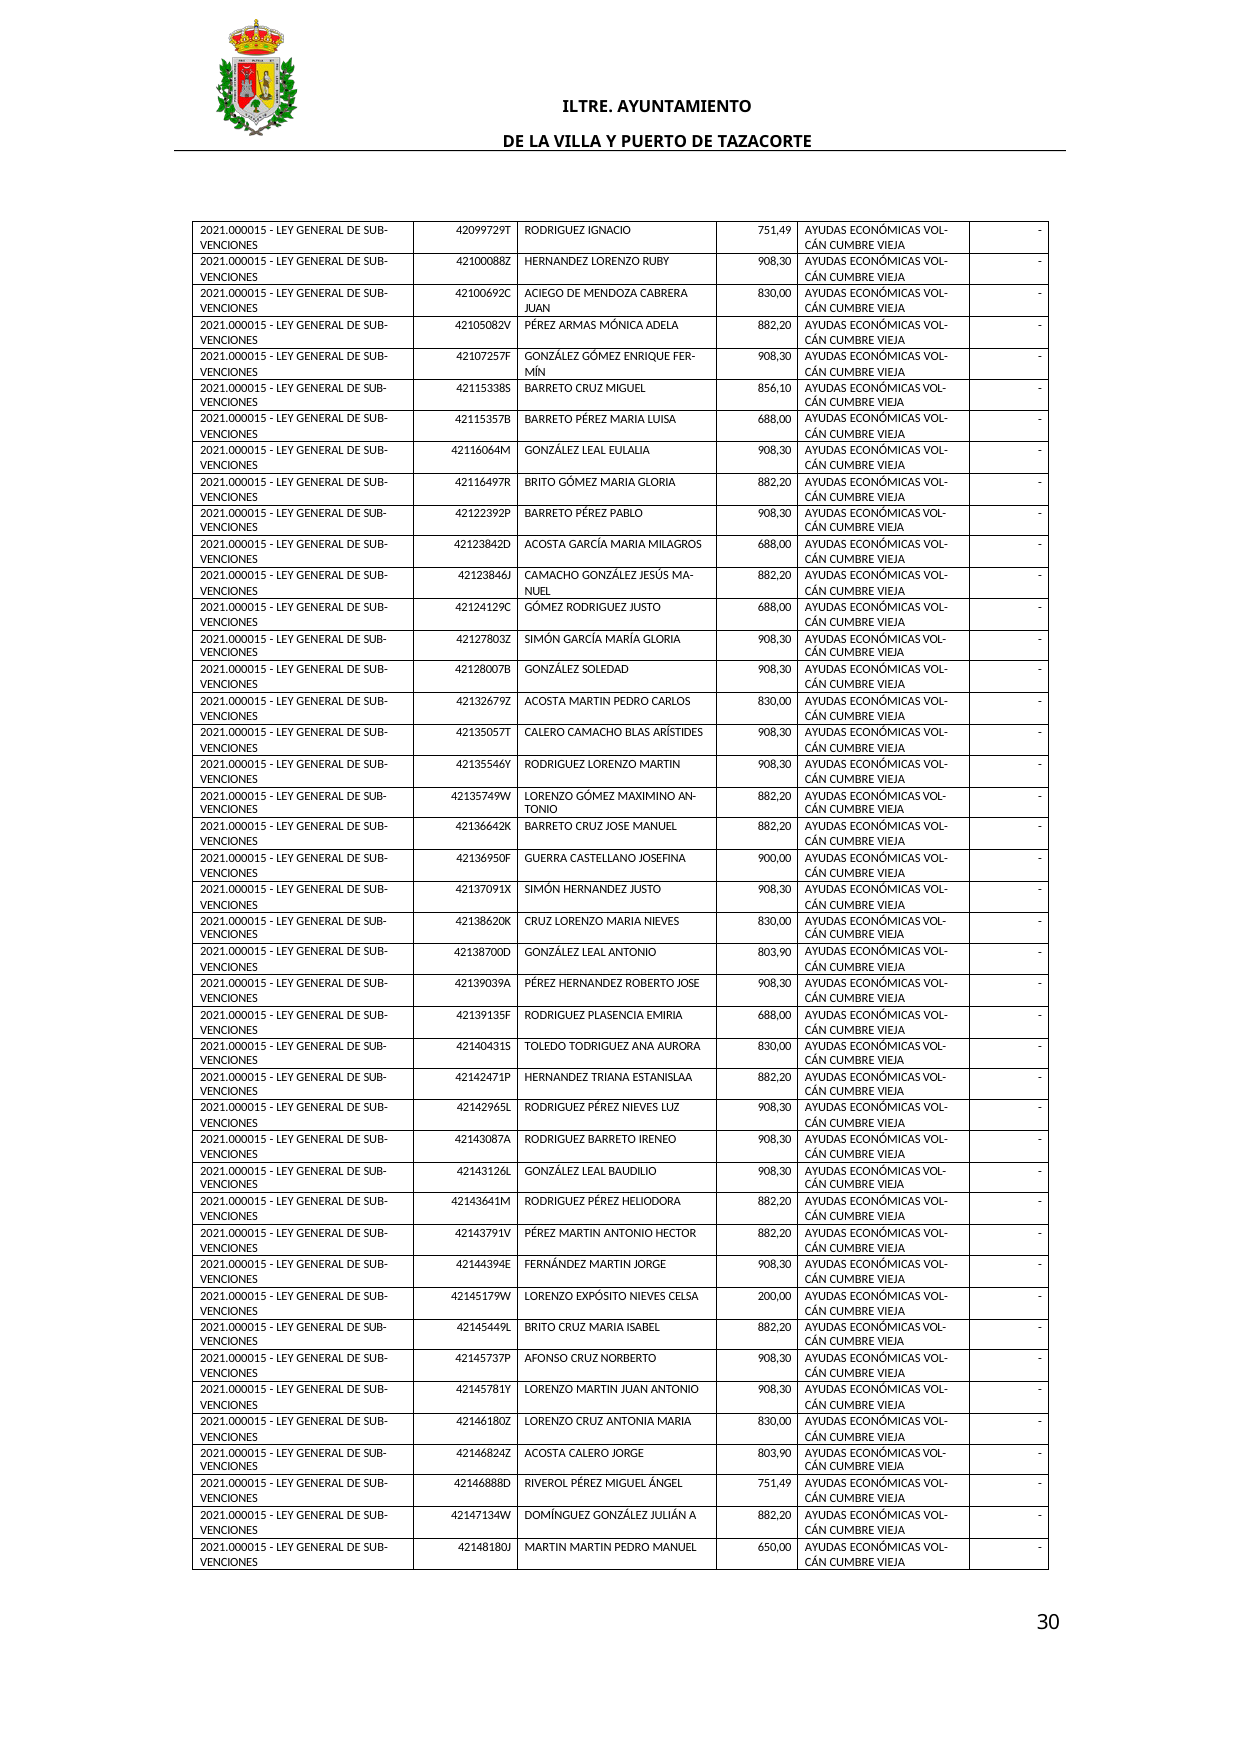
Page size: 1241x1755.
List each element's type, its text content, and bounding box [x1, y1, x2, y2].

table_cell AYUDAS ECONÓMICAS VOL- CÁN CUMBRE VIEJA [798, 380, 969, 409]
table_cell 42105082V [414, 317, 517, 348]
table_cell AYUDAS ECONÓMICAS VOL- CÁN CUMBRE VIEJA [798, 349, 969, 379]
table_cell 908,30 [717, 1131, 797, 1162]
table_cell 42147134W [414, 1507, 517, 1538]
table_cell AYUDAS ECONÓMICAS VOL- CÁN CUMBRE VIEJA [798, 1163, 969, 1192]
table_cell - [970, 725, 1048, 755]
table_cell 42136642K [414, 818, 517, 849]
table_cell 2021.000015 - LEY GENERAL DE SUB- VENCIONES [193, 1193, 413, 1224]
table_cell 42115338S [414, 380, 517, 409]
table_cell 2021.000015 - LEY GENERAL DE SUB- VENCIONES [193, 913, 413, 942]
table_cell 42146180Z [414, 1414, 517, 1444]
table_cell AYUDAS ECONÓMICAS VOL- CÁN CUMBRE VIEJA [798, 536, 969, 567]
table_cell BARRETO CRUZ JOSE MANUEL [518, 818, 716, 849]
table_cell - [970, 285, 1048, 316]
table_cell 42116064M [414, 442, 517, 473]
table_cell 650,00 [717, 1539, 797, 1569]
table_cell 908,30 [717, 349, 797, 379]
table_cell 830,00 [717, 1414, 797, 1444]
table_cell AYUDAS ECONÓMICAS VOL- CÁN CUMBRE VIEJA [798, 1539, 969, 1569]
table_cell MARTIN MARTIN PEDRO MANUEL [518, 1539, 716, 1569]
table_cell 803,90 [717, 944, 797, 974]
table_cell 830,00 [717, 1039, 797, 1068]
table_cell 2021.000015 - LEY GENERAL DE SUB- VENCIONES [193, 568, 413, 598]
table_cell LORENZO EXPÓSITO NIEVES CELSA [518, 1288, 716, 1319]
table_cell 882,20 [717, 1193, 797, 1224]
table_cell 2021.000015 - LEY GENERAL DE SUB- VENCIONES [193, 1131, 413, 1162]
table_cell 42124129C [414, 599, 517, 630]
table_cell LORENZO CRUZ ANTONIA MARIA [518, 1414, 716, 1444]
table_cell - [970, 1414, 1048, 1444]
table_cell 908,30 [717, 1256, 797, 1287]
table_cell 42146888D [414, 1475, 517, 1506]
table_cell 2021.000015 - LEY GENERAL DE SUB- VENCIONES [193, 254, 413, 284]
table_cell 200,00 [717, 1288, 797, 1319]
table_cell ACOSTA CALERO JORGE [518, 1445, 716, 1474]
table_cell 2021.000015 - LEY GENERAL DE SUB- VENCIONES [193, 1350, 413, 1381]
table_cell GONZÁLEZ LEAL EULALIA [518, 442, 716, 473]
table_cell AYUDAS ECONÓMICAS VOL- CÁN CUMBRE VIEJA [798, 568, 969, 598]
table_cell 42137091X [414, 882, 517, 912]
table_cell AYUDAS ECONÓMICAS VOL- CÁN CUMBRE VIEJA [798, 1507, 969, 1538]
table_cell 2021.000015 - LEY GENERAL DE SUB- VENCIONES [193, 1288, 413, 1319]
table_cell 42128007B [414, 661, 517, 692]
table_cell 2021.000015 - LEY GENERAL DE SUB- VENCIONES [193, 1163, 413, 1192]
table_cell 42136950F [414, 850, 517, 881]
table_cell 2021.000015 - LEY GENERAL DE SUB- VENCIONES [193, 1414, 413, 1444]
table_cell PÉREZ MARTIN ANTONIO HECTOR [518, 1225, 716, 1255]
table_cell - [970, 1193, 1048, 1224]
table_cell RODRIGUEZ BARRETO IRENEO [518, 1131, 716, 1162]
table_cell 42145449L [414, 1320, 517, 1349]
table_cell TOLEDO TODRIGUEZ ANA AURORA [518, 1039, 716, 1068]
table_cell ACOSTA GARCÍA MARIA MILAGROS [518, 536, 716, 567]
table_cell RODRIGUEZ PÉREZ HELIODORA [518, 1193, 716, 1224]
table_cell CAMACHO GONZÁLEZ JESÚS MA- NUEL [518, 568, 716, 598]
table_cell 2021.000015 - LEY GENERAL DE SUB- VENCIONES [193, 536, 413, 567]
table_cell AYUDAS ECONÓMICAS VOL- CÁN CUMBRE VIEJA [798, 1320, 969, 1349]
table_cell AFONSO CRUZ NORBERTO [518, 1350, 716, 1381]
table_cell 908,30 [717, 506, 797, 535]
table_cell 2021.000015 - LEY GENERAL DE SUB- VENCIONES [193, 1256, 413, 1287]
table_cell - [970, 818, 1048, 849]
table_cell 42123842D [414, 536, 517, 567]
table_cell 900,00 [717, 850, 797, 881]
table_header 751,49 [717, 222, 797, 253]
table_cell 882,20 [717, 568, 797, 598]
table_cell 42138700D [414, 944, 517, 974]
table_cell AYUDAS ECONÓMICAS VOL- CÁN CUMBRE VIEJA [798, 944, 969, 974]
table_cell - [970, 1539, 1048, 1569]
table_cell AYUDAS ECONÓMICAS VOL- CÁN CUMBRE VIEJA [798, 850, 969, 881]
table_cell - [970, 1256, 1048, 1287]
table_cell 2021.000015 - LEY GENERAL DE SUB- VENCIONES [193, 1039, 413, 1068]
table_cell - [970, 882, 1048, 912]
table_cell 42138620K [414, 913, 517, 942]
table_cell AYUDAS ECONÓMICAS VOL- CÁN CUMBRE VIEJA [798, 1007, 969, 1037]
table_cell RIVEROL PÉREZ MIGUEL ÁNGEL [518, 1475, 716, 1506]
table_cell 908,30 [717, 882, 797, 912]
table_cell - [970, 442, 1048, 473]
table_cell 2021.000015 - LEY GENERAL DE SUB- VENCIONES [193, 756, 413, 787]
table_cell 42143126L [414, 1163, 517, 1192]
table_cell RODRIGUEZ PLASENCIA EMIRIA [518, 1007, 716, 1037]
table_cell 882,20 [717, 1069, 797, 1098]
table_cell - [970, 913, 1048, 942]
table_cell 2021.000015 - LEY GENERAL DE SUB- VENCIONES [193, 1475, 413, 1506]
table_cell 688,00 [717, 1007, 797, 1037]
table_cell 908,30 [717, 661, 797, 692]
table_cell 908,30 [717, 1350, 797, 1381]
table_cell PÉREZ HERNANDEZ ROBERTO JOSE [518, 975, 716, 1006]
table_cell AYUDAS ECONÓMICAS VOL- CÁN CUMBRE VIEJA [798, 818, 969, 849]
table_cell AYUDAS ECONÓMICAS VOL- CÁN CUMBRE VIEJA [798, 725, 969, 755]
table_cell RODRIGUEZ LORENZO MARTIN [518, 756, 716, 787]
table_cell AYUDAS ECONÓMICAS VOL- CÁN CUMBRE VIEJA [798, 1256, 969, 1287]
table_cell 2021.000015 - LEY GENERAL DE SUB- VENCIONES [193, 850, 413, 881]
table_cell AYUDAS ECONÓMICAS VOL- CÁN CUMBRE VIEJA [798, 1414, 969, 1444]
table_cell AYUDAS ECONÓMICAS VOL- CÁN CUMBRE VIEJA [798, 1131, 969, 1162]
table_cell - [970, 1288, 1048, 1319]
table_cell - [970, 1382, 1048, 1412]
table_cell 42139039A [414, 975, 517, 1006]
table_cell 42145179W [414, 1288, 517, 1319]
table_cell - [970, 1225, 1048, 1255]
table_cell AYUDAS ECONÓMICAS VOL- CÁN CUMBRE VIEJA [798, 1350, 969, 1381]
table_cell AYUDAS ECONÓMICAS VOL- CÁN CUMBRE VIEJA [798, 975, 969, 1006]
table_cell AYUDAS ECONÓMICAS VOL- CÁN CUMBRE VIEJA [798, 411, 969, 441]
table_cell AYUDAS ECONÓMICAS VOL- CÁN CUMBRE VIEJA [798, 756, 969, 787]
table_cell 42122392P [414, 506, 517, 535]
table_cell AYUDAS ECONÓMICAS VOL- CÁN CUMBRE VIEJA [798, 693, 969, 723]
table_cell AYUDAS ECONÓMICAS VOL- CÁN CUMBRE VIEJA [798, 1193, 969, 1224]
table_cell 908,30 [717, 254, 797, 284]
table_cell - [970, 474, 1048, 504]
table_cell 908,30 [717, 1100, 797, 1130]
table_cell 882,20 [717, 317, 797, 348]
table_cell 882,20 [717, 1225, 797, 1255]
table_cell GONZÁLEZ SOLEDAD [518, 661, 716, 692]
table_cell - [970, 1350, 1048, 1381]
table_cell - [970, 1507, 1048, 1538]
table_cell AYUDAS ECONÓMICAS VOL- CÁN CUMBRE VIEJA [798, 913, 969, 942]
table_cell PÉREZ ARMAS MÓNICA ADELA [518, 317, 716, 348]
table_cell 2021.000015 - LEY GENERAL DE SUB- VENCIONES [193, 661, 413, 692]
table_cell 42145781Y [414, 1382, 517, 1412]
table_cell AYUDAS ECONÓMICAS VOL- CÁN CUMBRE VIEJA [798, 599, 969, 630]
table_cell AYUDAS ECONÓMICAS VOL- CÁN CUMBRE VIEJA [798, 1100, 969, 1130]
table_cell - [970, 975, 1048, 1006]
table_cell 2021.000015 - LEY GENERAL DE SUB- VENCIONES [193, 1445, 413, 1474]
table_cell 830,00 [717, 693, 797, 723]
table_cell AYUDAS ECONÓMICAS VOL- CÁN CUMBRE VIEJA [798, 882, 969, 912]
table_cell - [970, 1069, 1048, 1098]
table_cell 42142471P [414, 1069, 517, 1098]
table_cell - [970, 1163, 1048, 1192]
table_cell AYUDAS ECONÓMICAS VOL- CÁN CUMBRE VIEJA [798, 254, 969, 284]
table_cell - [970, 349, 1048, 379]
table_cell 42143641M [414, 1193, 517, 1224]
table_cell 42144394E [414, 1256, 517, 1287]
table_cell - [970, 380, 1048, 409]
table_cell 2021.000015 - LEY GENERAL DE SUB- VENCIONES [193, 1507, 413, 1538]
table_cell - [970, 850, 1048, 881]
table_cell 2021.000015 - LEY GENERAL DE SUB- VENCIONES [193, 975, 413, 1006]
table_cell 2021.000015 - LEY GENERAL DE SUB- VENCIONES [193, 506, 413, 535]
table_cell - [970, 1100, 1048, 1130]
table_cell CALERO CAMACHO BLAS ARÍSTIDES [518, 725, 716, 755]
table_cell CRUZ LORENZO MARIA NIEVES [518, 913, 716, 942]
table_cell AYUDAS ECONÓMICAS VOL- CÁN CUMBRE VIEJA [798, 1069, 969, 1098]
table_cell AYUDAS ECONÓMICAS VOL- CÁN CUMBRE VIEJA [798, 1039, 969, 1068]
table_cell 882,20 [717, 788, 797, 817]
table_cell 751,49 [717, 1475, 797, 1506]
table_cell 42145737P [414, 1350, 517, 1381]
table_cell LORENZO MARTIN JUAN ANTONIO [518, 1382, 716, 1412]
table_cell 42139135F [414, 1007, 517, 1037]
table_cell - [970, 506, 1048, 535]
table_header AYUDAS ECONÓMICAS VOL- CÁN CUMBRE VIEJA [798, 222, 969, 253]
table_cell 2021.000015 - LEY GENERAL DE SUB- VENCIONES [193, 818, 413, 849]
table_cell AYUDAS ECONÓMICAS VOL- CÁN CUMBRE VIEJA [798, 1382, 969, 1412]
table_cell GÓMEZ RODRIGUEZ JUSTO [518, 599, 716, 630]
table_cell 2021.000015 - LEY GENERAL DE SUB- VENCIONES [193, 1069, 413, 1098]
table_cell 2021.000015 - LEY GENERAL DE SUB- VENCIONES [193, 631, 413, 660]
table_cell 42142965L [414, 1100, 517, 1130]
table_cell 42135057T [414, 725, 517, 755]
table_cell 882,20 [717, 818, 797, 849]
table_cell 830,00 [717, 913, 797, 942]
table_cell - [970, 756, 1048, 787]
table_cell BRITO GÓMEZ MARIA GLORIA [518, 474, 716, 504]
table_cell 2021.000015 - LEY GENERAL DE SUB- VENCIONES [193, 1320, 413, 1349]
table_cell AYUDAS ECONÓMICAS VOL- CÁN CUMBRE VIEJA [798, 442, 969, 473]
table_cell BARRETO PÉREZ MARIA LUISA [518, 411, 716, 441]
table_cell 42116497R [414, 474, 517, 504]
table_cell 856,10 [717, 380, 797, 409]
table_header 2021.000015 - LEY GENERAL DE SUB- VENCIONES [193, 222, 413, 253]
table_cell 2021.000015 - LEY GENERAL DE SUB- VENCIONES [193, 944, 413, 974]
table_cell GONZÁLEZ LEAL ANTONIO [518, 944, 716, 974]
table_cell BARRETO PÉREZ PABLO [518, 506, 716, 535]
table_cell BARRETO CRUZ MIGUEL [518, 380, 716, 409]
table_cell 908,30 [717, 756, 797, 787]
table_cell SIMÓN GARCÍA MARÍA GLORIA [518, 631, 716, 660]
table_cell HERNANDEZ TRIANA ESTANISLAA [518, 1069, 716, 1098]
table_cell 2021.000015 - LEY GENERAL DE SUB- VENCIONES [193, 474, 413, 504]
table_cell 688,00 [717, 599, 797, 630]
table_cell RODRIGUEZ PÉREZ NIEVES LUZ [518, 1100, 716, 1130]
table_cell 2021.000015 - LEY GENERAL DE SUB- VENCIONES [193, 380, 413, 409]
table_cell AYUDAS ECONÓMICAS VOL- CÁN CUMBRE VIEJA [798, 1475, 969, 1506]
table_cell - [970, 1007, 1048, 1037]
table_cell - [970, 1475, 1048, 1506]
table_cell 908,30 [717, 631, 797, 660]
table_cell 688,00 [717, 411, 797, 441]
table_cell - [970, 661, 1048, 692]
table_cell 908,30 [717, 725, 797, 755]
table_cell DOMÍNGUEZ GONZÁLEZ JULIÁN A [518, 1507, 716, 1538]
table_cell - [970, 788, 1048, 817]
table_cell 42115357B [414, 411, 517, 441]
table_cell AYUDAS ECONÓMICAS VOL- CÁN CUMBRE VIEJA [798, 788, 969, 817]
table_cell ACOSTA MARTIN PEDRO CARLOS [518, 693, 716, 723]
table_cell - [970, 944, 1048, 974]
table_cell 2021.000015 - LEY GENERAL DE SUB- VENCIONES [193, 1382, 413, 1412]
table_cell 42140431S [414, 1039, 517, 1068]
table_cell 2021.000015 - LEY GENERAL DE SUB- VENCIONES [193, 1100, 413, 1130]
table_cell 2021.000015 - LEY GENERAL DE SUB- VENCIONES [193, 349, 413, 379]
table_cell 830,00 [717, 285, 797, 316]
table_cell AYUDAS ECONÓMICAS VOL- CÁN CUMBRE VIEJA [798, 474, 969, 504]
table_cell SIMÓN HERNANDEZ JUSTO [518, 882, 716, 912]
table_cell 42143791V [414, 1225, 517, 1255]
table_cell 2021.000015 - LEY GENERAL DE SUB- VENCIONES [193, 411, 413, 441]
table_cell 803,90 [717, 1445, 797, 1474]
table_cell 2021.000015 - LEY GENERAL DE SUB- VENCIONES [193, 442, 413, 473]
table_cell AYUDAS ECONÓMICAS VOL- CÁN CUMBRE VIEJA [798, 1225, 969, 1255]
table_cell - [970, 536, 1048, 567]
table_cell FERNÁNDEZ MARTIN JORGE [518, 1256, 716, 1287]
table_cell - [970, 568, 1048, 598]
table_cell 42135546Y [414, 756, 517, 787]
table_cell 2021.000015 - LEY GENERAL DE SUB- VENCIONES [193, 1539, 413, 1569]
table_header 42099729T [414, 222, 517, 253]
table_cell 2021.000015 - LEY GENERAL DE SUB- VENCIONES [193, 599, 413, 630]
table_cell AYUDAS ECONÓMICAS VOL- CÁN CUMBRE VIEJA [798, 631, 969, 660]
table_cell - [970, 1445, 1048, 1474]
table_cell 42146824Z [414, 1445, 517, 1474]
table_cell - [970, 317, 1048, 348]
table_cell 882,20 [717, 1507, 797, 1538]
table_cell GONZÁLEZ LEAL BAUDILIO [518, 1163, 716, 1192]
table_cell LORENZO GÓMEZ MAXIMINO AN- TONIO [518, 788, 716, 817]
table_cell 2021.000015 - LEY GENERAL DE SUB- VENCIONES [193, 285, 413, 316]
table_cell - [970, 693, 1048, 723]
table_cell 908,30 [717, 1382, 797, 1412]
table_header - [970, 222, 1048, 253]
table_cell AYUDAS ECONÓMICAS VOL- CÁN CUMBRE VIEJA [798, 285, 969, 316]
table_cell ACIEGO DE MENDOZA CABRERA JUAN [518, 285, 716, 316]
table_cell 42148180J [414, 1539, 517, 1569]
table_cell - [970, 1320, 1048, 1349]
table_cell - [970, 411, 1048, 441]
table_cell 2021.000015 - LEY GENERAL DE SUB- VENCIONES [193, 788, 413, 817]
table_cell AYUDAS ECONÓMICAS VOL- CÁN CUMBRE VIEJA [798, 317, 969, 348]
table_cell GONZÁLEZ GÓMEZ ENRIQUE FER- MÍN [518, 349, 716, 379]
table_header RODRIGUEZ IGNACIO [518, 222, 716, 253]
table_cell - [970, 599, 1048, 630]
table_cell - [970, 1039, 1048, 1068]
table_cell 908,30 [717, 442, 797, 473]
table_cell AYUDAS ECONÓMICAS VOL- CÁN CUMBRE VIEJA [798, 1288, 969, 1319]
table_cell - [970, 254, 1048, 284]
table_cell 42100088Z [414, 254, 517, 284]
table_cell 2021.000015 - LEY GENERAL DE SUB- VENCIONES [193, 882, 413, 912]
table_cell 882,20 [717, 474, 797, 504]
table_cell 908,30 [717, 1163, 797, 1192]
table_cell 42132679Z [414, 693, 517, 723]
table_cell 2021.000015 - LEY GENERAL DE SUB- VENCIONES [193, 317, 413, 348]
table_cell AYUDAS ECONÓMICAS VOL- CÁN CUMBRE VIEJA [798, 506, 969, 535]
table_cell 2021.000015 - LEY GENERAL DE SUB- VENCIONES [193, 1225, 413, 1255]
table_cell AYUDAS ECONÓMICAS VOL- CÁN CUMBRE VIEJA [798, 1445, 969, 1474]
table_cell 2021.000015 - LEY GENERAL DE SUB- VENCIONES [193, 693, 413, 723]
table_cell 882,20 [717, 1320, 797, 1349]
table_cell 42107257F [414, 349, 517, 379]
table_cell - [970, 631, 1048, 660]
table_cell HERNANDEZ LORENZO RUBY [518, 254, 716, 284]
table_cell 908,30 [717, 975, 797, 1006]
table_cell 2021.000015 - LEY GENERAL DE SUB- VENCIONES [193, 1007, 413, 1037]
table_cell BRITO CRUZ MARIA ISABEL [518, 1320, 716, 1349]
table_cell 688,00 [717, 536, 797, 567]
table_cell 2021.000015 - LEY GENERAL DE SUB- VENCIONES [193, 725, 413, 755]
table_cell 42143087A [414, 1131, 517, 1162]
table_cell GUERRA CASTELLANO JOSEFINA [518, 850, 716, 881]
table_cell 42127803Z [414, 631, 517, 660]
table_cell 42100692C [414, 285, 517, 316]
table_cell 42135749W [414, 788, 517, 817]
table_cell 42123846J [414, 568, 517, 598]
table_cell - [970, 1131, 1048, 1162]
table_cell AYUDAS ECONÓMICAS VOL- CÁN CUMBRE VIEJA [798, 661, 969, 692]
